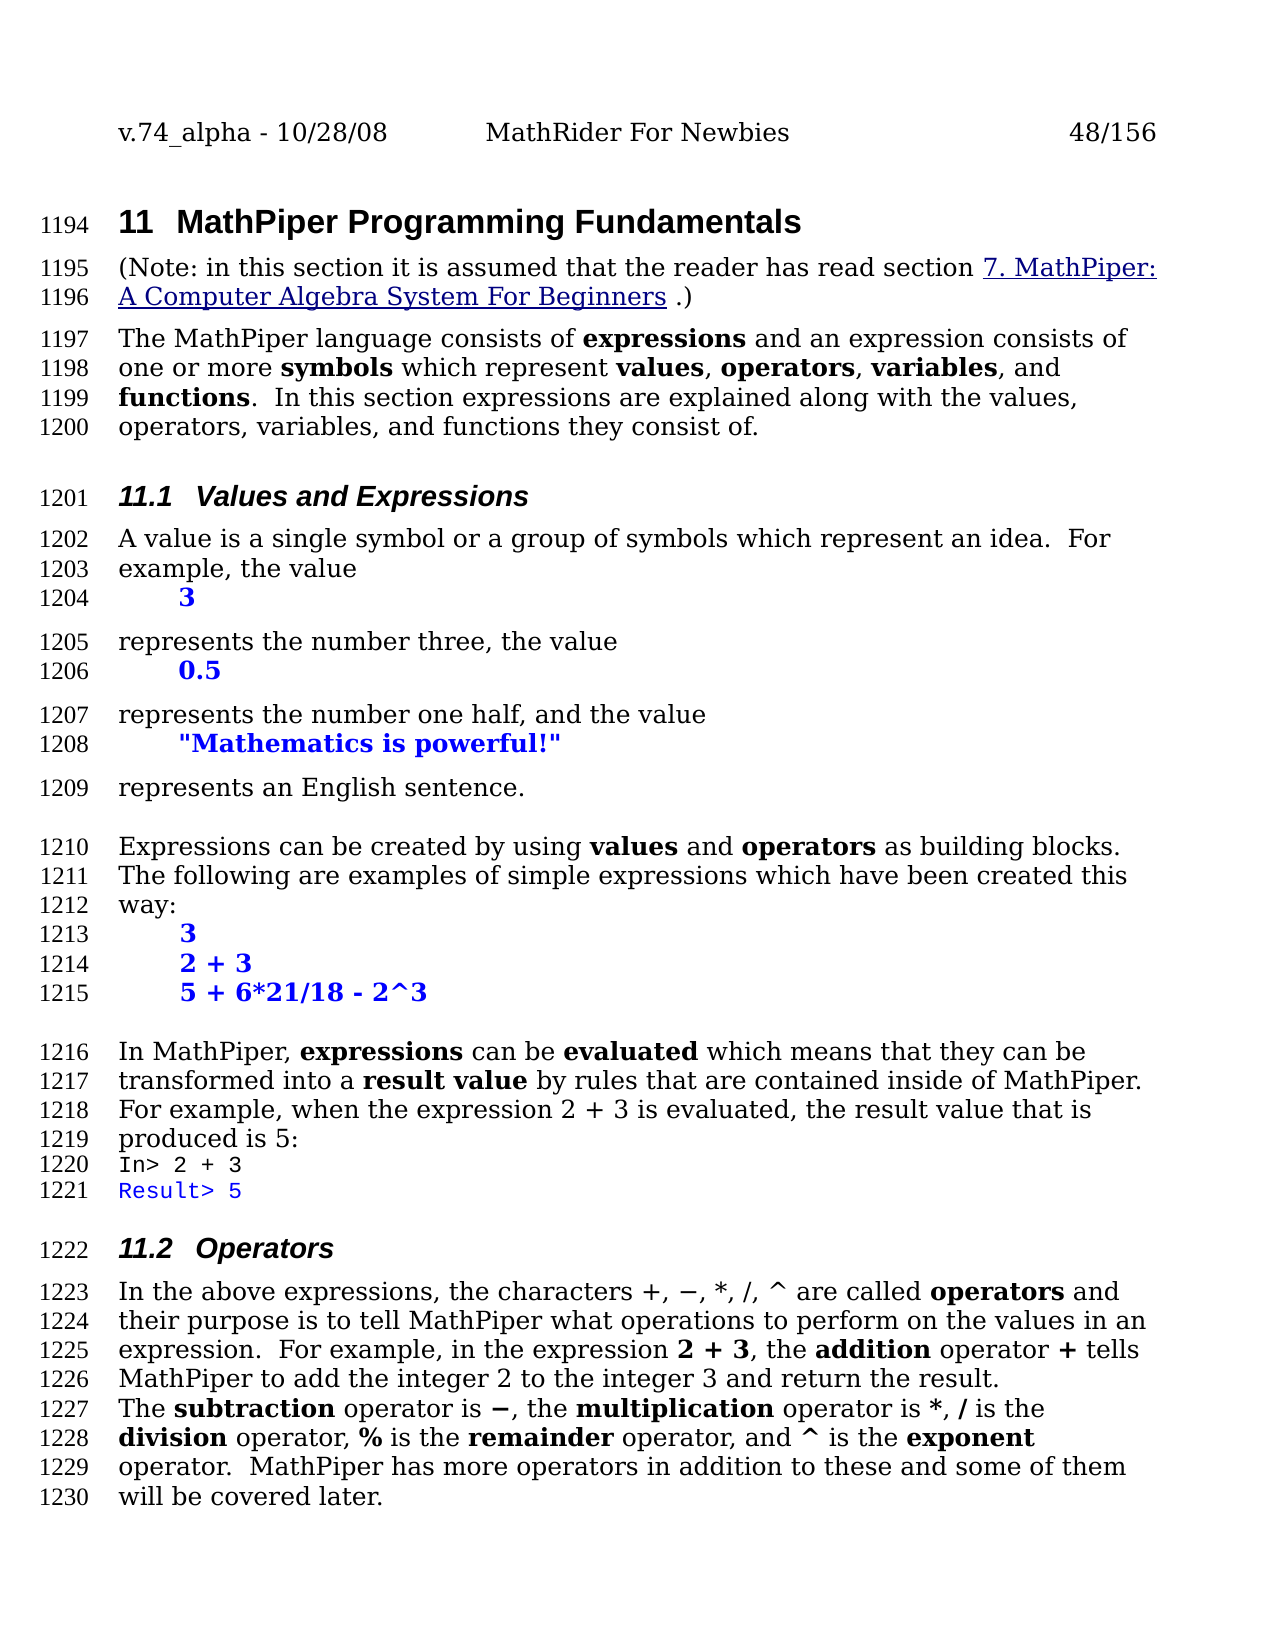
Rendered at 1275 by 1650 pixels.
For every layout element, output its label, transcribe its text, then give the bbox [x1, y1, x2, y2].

text represents the number one half, and the value [118, 700, 1157, 729]
subtitle Values and Expressions [118, 478, 1157, 512]
text The MathPiper language consists of expressions and an expression consists of one or more symbols which represent values, operators, variables, and functions. In this section expressions are explained along with the values, operators, variables, and functions they consist of. [118, 324, 1157, 441]
text represents the number three, the value [118, 627, 1157, 656]
text (Note: in this section it is assumed that the reader has read section 7. MathPiper: A Computer Algebra System For Beginners .) [118, 253, 1157, 311]
text "Mathematics is powerful!" [178, 729, 1157, 759]
text represents an English sentence. [118, 773, 1157, 803]
text 5 + 6*21/18 - 2^3 [179, 978, 1157, 1008]
text In> 2 + 3 [118, 1154, 1157, 1180]
text Result> 5 [118, 1180, 1157, 1206]
text 3 [179, 919, 1157, 949]
text In the above expressions, the characters +, −, *, /, ^ are called operators and their purpose is to tell MathPiper what operations to perform on the values in an expression. For example, in the expression 2 + 3, the addition operator + tells MathPiper to add the integer 2 to the integer 3 and return the result. [118, 1277, 1157, 1394]
subtitle MathPiper Programming Fundamentals [118, 202, 1157, 240]
text 0.5 [178, 656, 1157, 686]
text 2 + 3 [179, 949, 1157, 978]
text The subtraction operator is −, the multiplication operator is *, / is the division operator, % is the remainder operator, and ^ is the exponent operator. MathPiper has more operators in addition to these and some of them will be covered later. [118, 1394, 1157, 1511]
text In MathPiper, expressions can be evaluated which means that they can be transformed into a result value by rules that are contained inside of MathPiper. For example, when the expression 2 + 3 is evaluated, the result value that is produced is 5: [118, 1037, 1157, 1154]
text Expressions can be created by using values and operators as building blocks. The following are examples of simple expressions which have been created this way: [118, 832, 1157, 919]
subtitle Operators [118, 1231, 1157, 1264]
text 3 [178, 583, 1157, 612]
text A value is a single symbol or a group of symbols which represent an idea. For example, the value [118, 524, 1157, 583]
